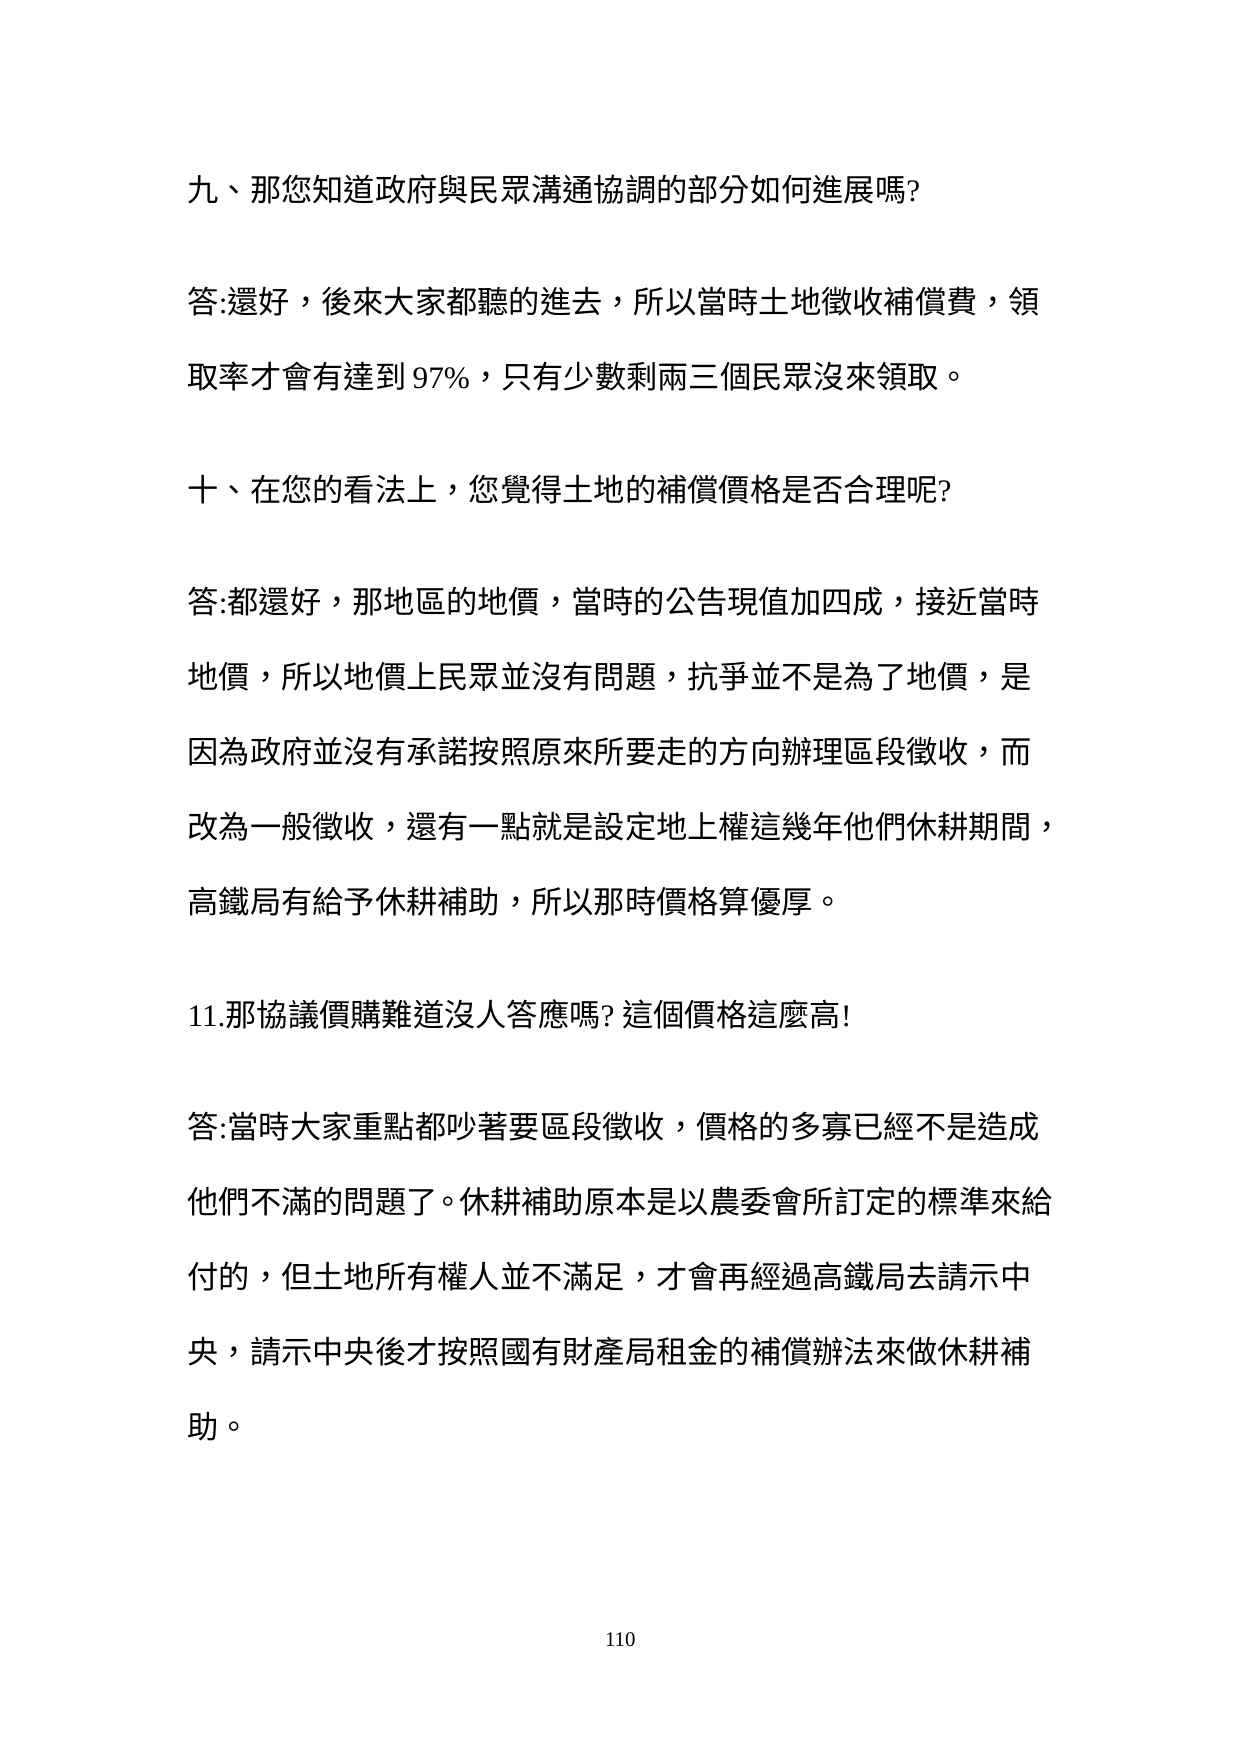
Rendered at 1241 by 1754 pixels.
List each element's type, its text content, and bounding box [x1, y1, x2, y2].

text 答:當時大家重點都吵著要區段徵收，價格的多寡已經不是造成他們不滿的問題了。休耕補助原本是以農委會所訂定的標準來給付的，但土地所有權人並不滿足，才會再經過高鐵局去請示中央，請示中央後才按照國有財產局租金的補償辦法來做休耕補助。 [187, 1087, 1053, 1462]
text 答:都還好，那地區的地價，當時的公告現值加四成，接近當時地價，所以地價上民眾並沒有問題，抗爭並不是為了地價，是因為政府並沒有承諾按照原來所要走的方向辦理區段徵收，而改為一般徵收，還有一點就是設定地上權這幾年他們休耕期間，高鐵局有給予休耕補助，所以那時價格算優厚。 [187, 562, 1053, 937]
text 十、在您的看法上，您覺得土地的補償價格是否合理呢? [187, 450, 1053, 525]
text 九、那您知道政府與民眾溝通協調的部分如何進展嗎? [187, 150, 1053, 225]
text 答:還好，後來大家都聽的進去，所以當時土地徵收補償費，領取率才會有達到97%，只有少數剩兩三個民眾沒來領取。 [187, 262, 1053, 412]
text 11.那協議價購難道沒人答應嗎? 這個價格這麼高! [187, 975, 1053, 1050]
